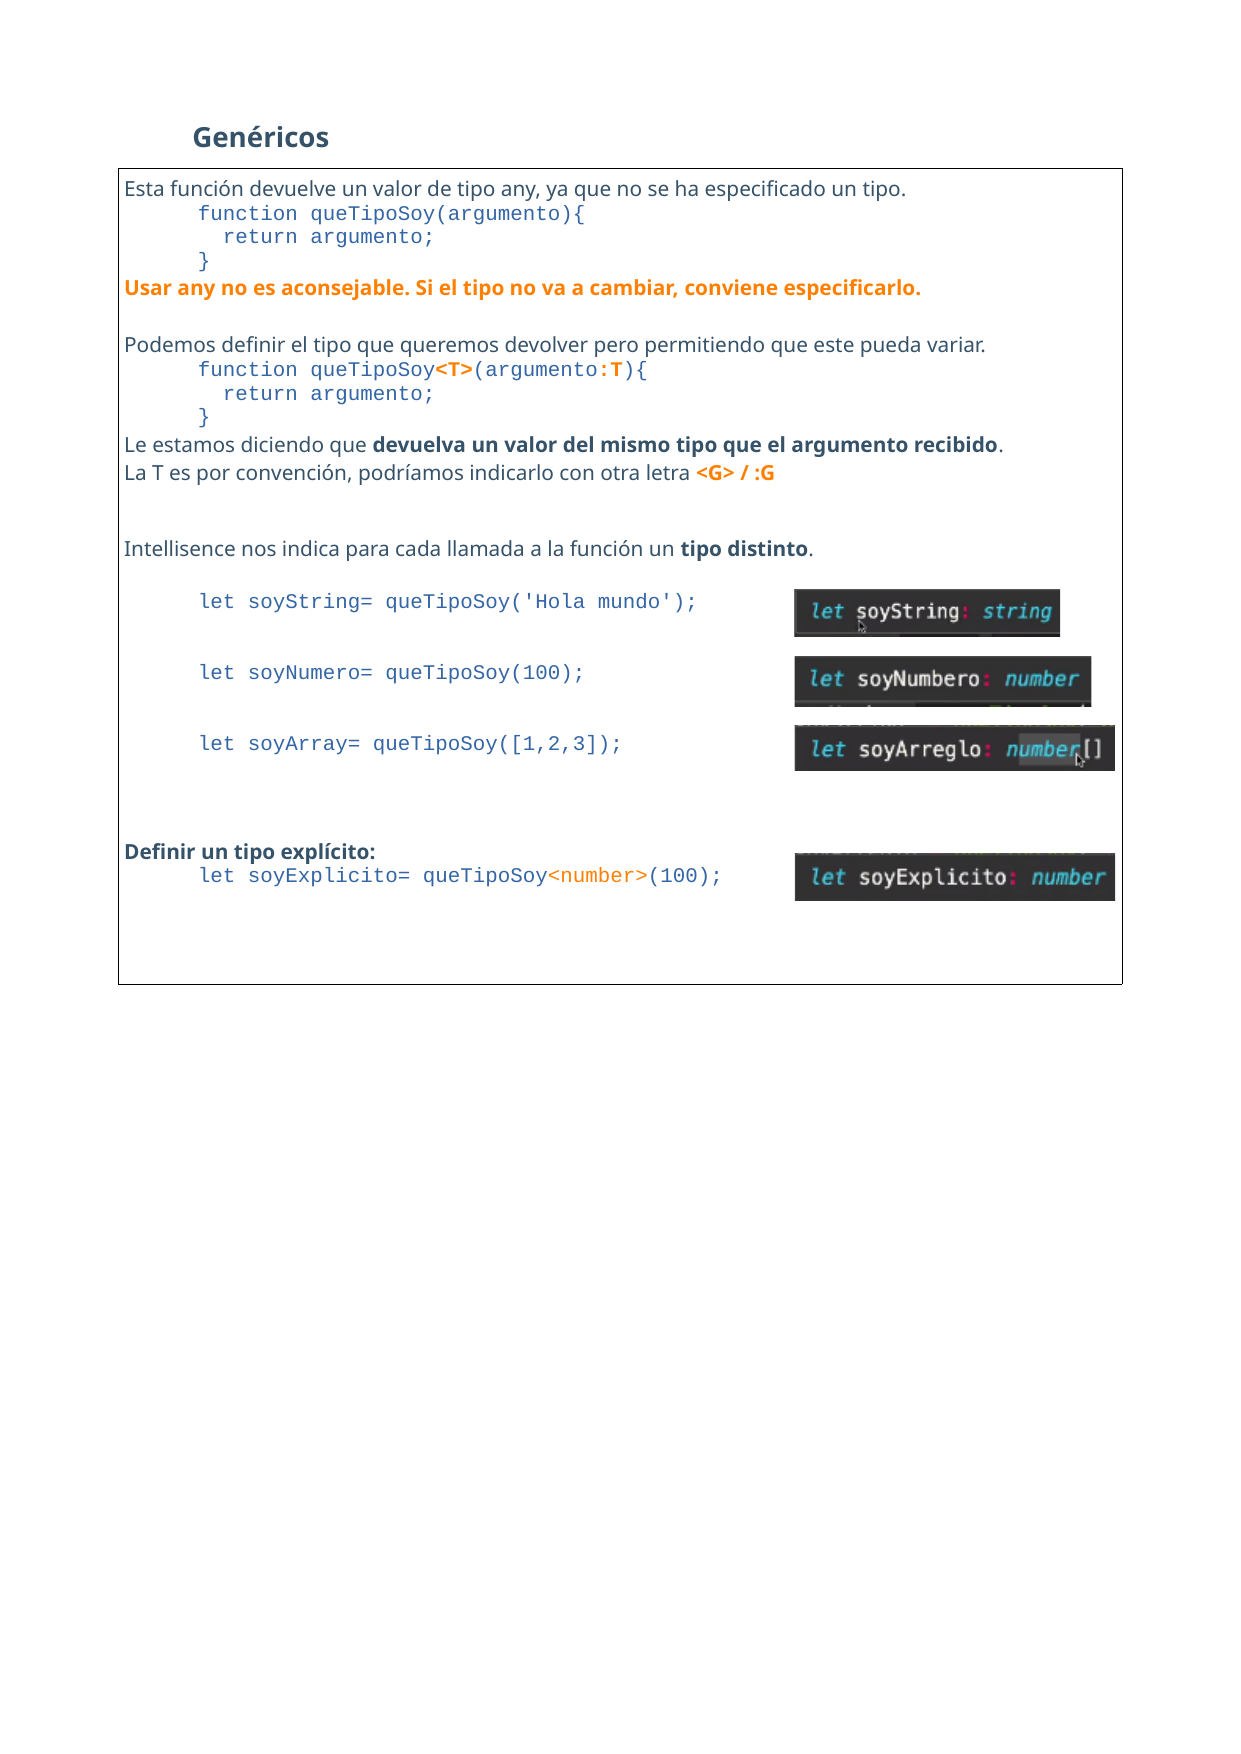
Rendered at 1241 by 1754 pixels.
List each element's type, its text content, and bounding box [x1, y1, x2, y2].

picture [794, 725, 1115, 771]
picture [794, 853, 1116, 901]
subtitle Genéricos [118, 118, 1122, 156]
picture [794, 589, 1061, 637]
picture [794, 656, 1092, 707]
table_header Esta función devuelve un valor de tipo any, ya que no se ha especificado un tipo. function queTipoSoy(argumento){ return argumento; } Usar any no es aconsejable. Si el tipo no va a cambiar, conviene especificarlo. Podemos definir el tipo que queremos devolver pero permitiendo que este pueda variar. function queTipoSoy<T>(argumento:T){ return argumento; } Le estamos diciendo que devuelva un valor del mismo tipo que el argumento recibido. La T es por convención, podríamos indicarlo con otra letra <G> / :G Intellisence nos indica para cada llamada a la función un tipo distinto. let soyString= queTipoSoy('Hola mundo'); let soyNumero= queTipoSoy(100); let soyArray= queTipoSoy([1,2,3]); Definir un tipo explícito: let soyExplicito= queTipoSoy<number>(100); [119, 169, 1122, 983]
